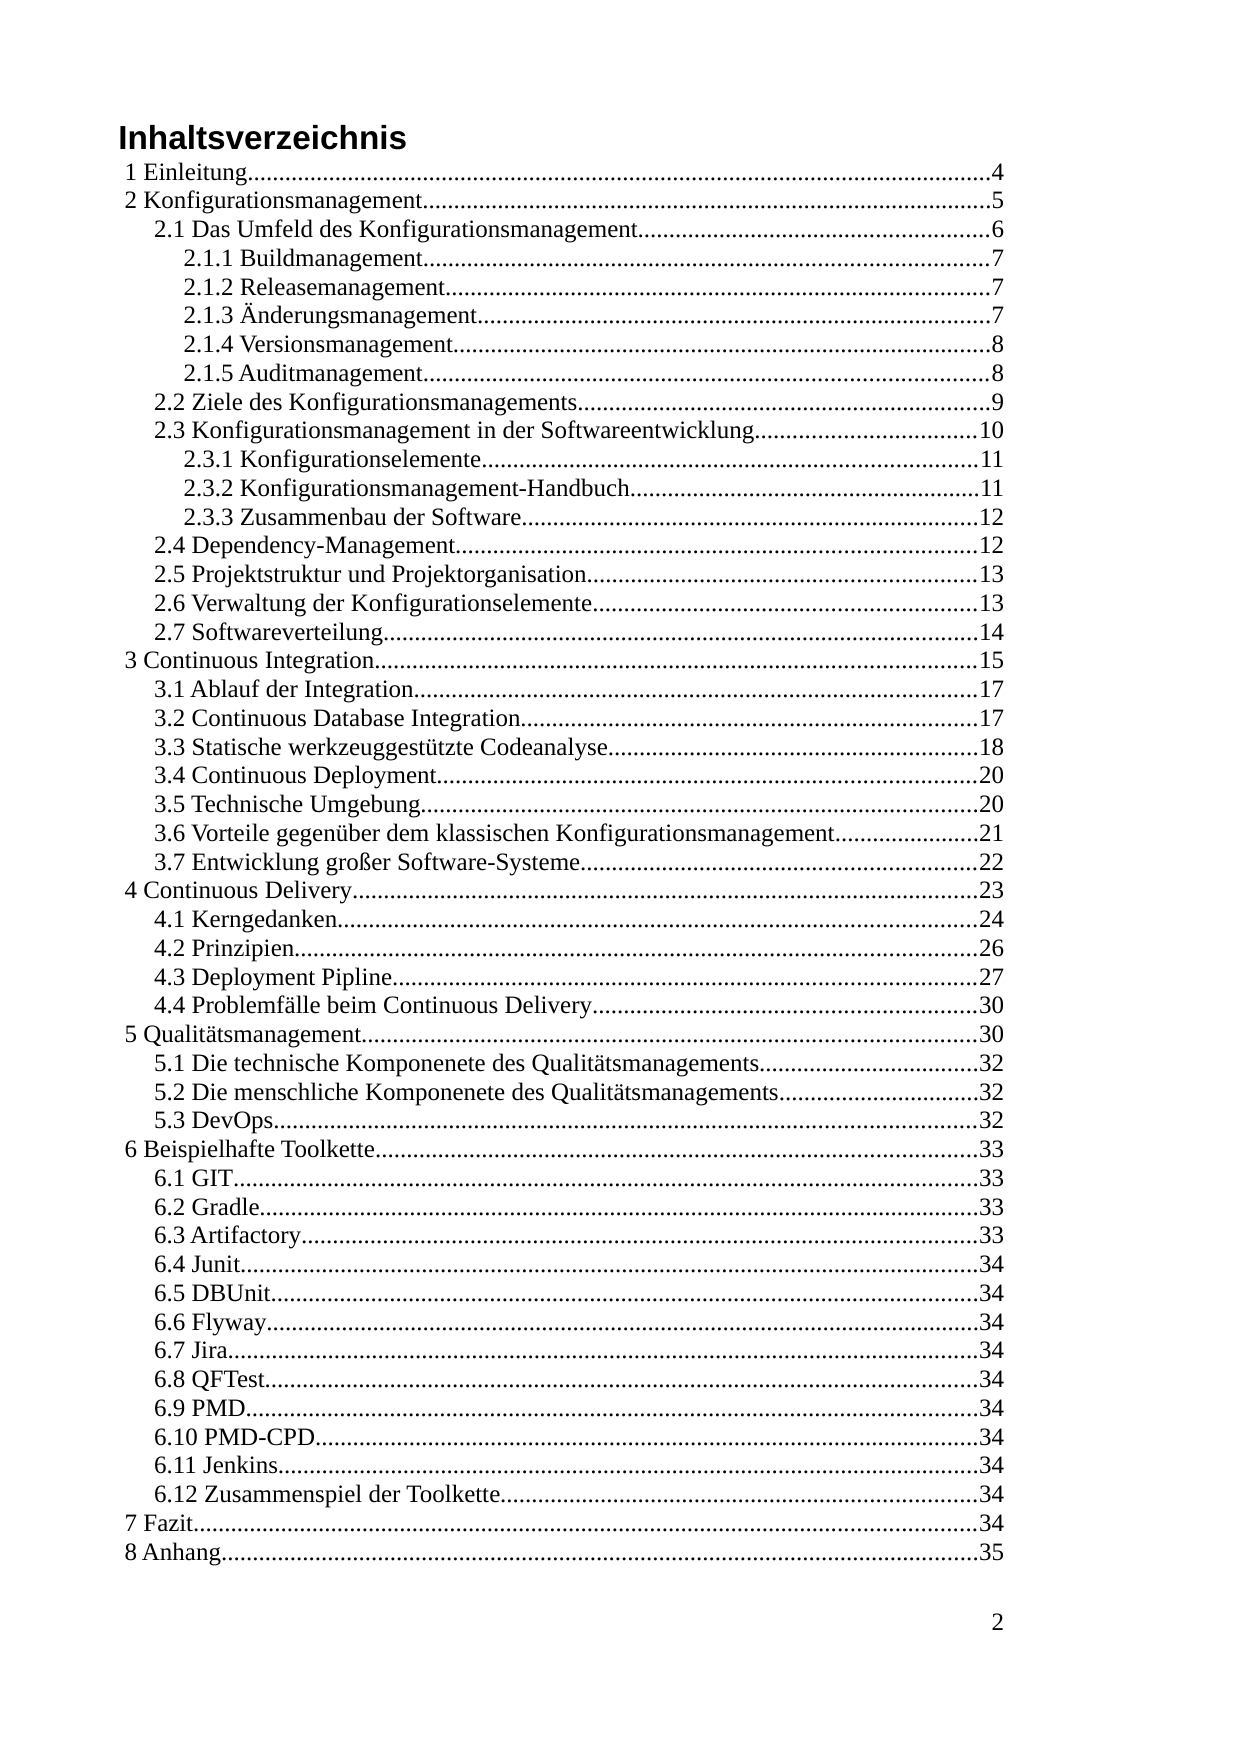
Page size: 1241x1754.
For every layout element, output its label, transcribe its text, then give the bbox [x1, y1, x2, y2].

text 3.2 Continuous Database Integration 17 [148, 703, 1004, 732]
text 5.2 Die menschliche Komponenete des Qualitätsmanagements 32 [148, 1077, 1004, 1105]
text 2.1.3 Änderungsmanagement 7 [177, 300, 1004, 329]
text 6.4 Junit 34 [148, 1249, 1004, 1278]
text 5.1 Die technische Komponenete des Qualitätsmanagements 32 [148, 1048, 1004, 1077]
text 6 Beispielhafte Toolkette 33 [118, 1134, 1004, 1163]
text 6.2 Gradle 33 [148, 1192, 1004, 1220]
text 2.1.2 Releasemanagement 7 [177, 272, 1004, 300]
text 2.1 Das Umfeld des Konfigurationsmanagement 6 [148, 214, 1004, 243]
text 2.1.1 Buildmanagement 7 [177, 243, 1004, 272]
text 4.1 Kerngedanken 24 [148, 904, 1004, 933]
text 3.5 Technische Umgebung 20 [148, 789, 1004, 818]
text 6.7 Jira 34 [148, 1335, 1004, 1364]
text 2.4 Dependency-Management 12 [148, 530, 1004, 559]
text 3 Continuous Integration 15 [118, 645, 1004, 674]
text 6.6 Flyway 34 [148, 1307, 1004, 1335]
text 4.4 Problemfälle beim Continuous Delivery 30 [148, 990, 1004, 1019]
text 2.5 Projektstruktur und Projektorganisation 13 [148, 559, 1004, 588]
text 6.11 Jenkins 34 [148, 1450, 1004, 1479]
text 6.12 Zusammenspiel der Toolkette 34 [148, 1479, 1004, 1508]
subtitle Inhaltsverzeichnis [118, 118, 1004, 157]
text 2.1.4 Versionsmanagement 8 [177, 329, 1004, 358]
text 2.2 Ziele des Konfigurationsmanagements 9 [148, 387, 1004, 415]
text 3.4 Continuous Deployment 20 [148, 760, 1004, 789]
text 5.3 DevOps 32 [148, 1105, 1004, 1134]
text 2.3.2 Konfigurationsmanagement-Handbuch 11 [177, 473, 1004, 502]
text 4 Continuous Delivery 23 [118, 875, 1004, 904]
text 2.3.1 Konfigurationselemente 11 [177, 444, 1004, 473]
text 2.7 Softwareverteilung 14 [148, 617, 1004, 645]
text 5 Qualitätsmanagement 30 [118, 1019, 1004, 1048]
text 2 Konfigurationsmanagement 5 [118, 185, 1004, 214]
text 6.8 QFTest 34 [148, 1364, 1004, 1393]
text 2.3 Konfigurationsmanagement in der Softwareentwicklung 10 [148, 415, 1004, 444]
text 4.2 Prinzipien 26 [148, 933, 1004, 962]
text 4.3 Deployment Pipline 27 [148, 962, 1004, 990]
text 2.6 Verwaltung der Konfigurationselemente 13 [148, 588, 1004, 617]
text 6.3 Artifactory 33 [148, 1220, 1004, 1249]
text 6.9 PMD 34 [148, 1393, 1004, 1422]
text 6.10 PMD-CPD 34 [148, 1422, 1004, 1450]
text 6.5 DBUnit 34 [148, 1278, 1004, 1307]
text 2.3.3 Zusammenbau der Software 12 [177, 502, 1004, 530]
text 3.6 Vorteile gegenüber dem klassischen Konfigurationsmanagement 21 [148, 818, 1004, 847]
text 6.1 GIT 33 [148, 1163, 1004, 1192]
text 3.3 Statische werkzeuggestützte Codeanalyse 18 [148, 732, 1004, 760]
text 1 Einleitung 4 [118, 157, 1004, 185]
text 3.7 Entwicklung großer Software-Systeme 22 [148, 847, 1004, 875]
text 8 Anhang 35 [118, 1537, 1004, 1565]
text 2.1.5 Auditmanagement 8 [177, 358, 1004, 387]
text 7 Fazit 34 [118, 1508, 1004, 1537]
text 3.1 Ablauf der Integration 17 [148, 674, 1004, 703]
